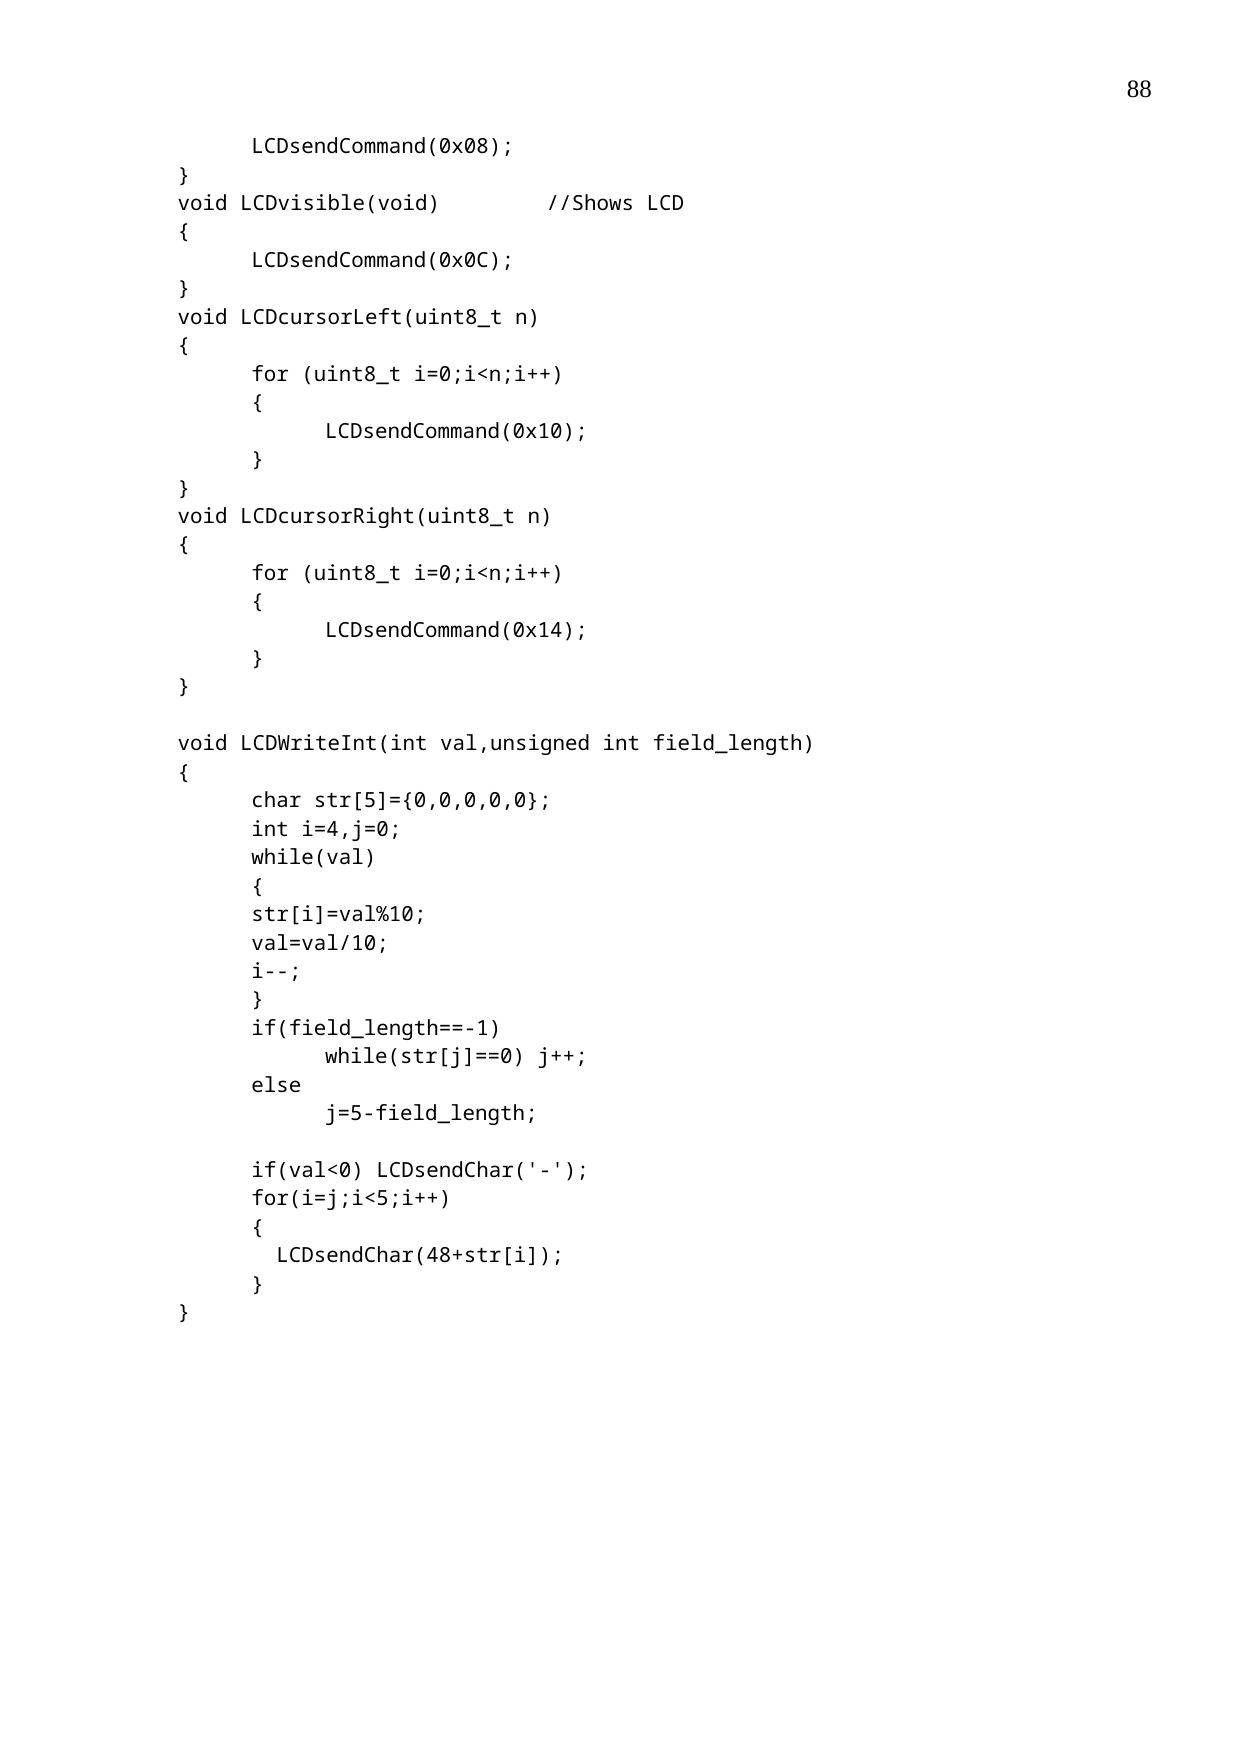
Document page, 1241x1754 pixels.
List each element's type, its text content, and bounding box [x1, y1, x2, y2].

text int i=4,j=0; [177, 814, 1152, 842]
text for (uint8_t i=0;i<n;i++) [177, 359, 1152, 387]
text while(val) [177, 842, 1152, 871]
text { [177, 1212, 1152, 1240]
text } [177, 984, 1152, 1013]
text { [177, 529, 1152, 558]
text { [177, 871, 1152, 899]
text i--; [177, 956, 1152, 984]
text } [177, 160, 1152, 188]
text for (uint8_t i=0;i<n;i++) [177, 558, 1152, 586]
text else [177, 1070, 1152, 1098]
text } [177, 273, 1152, 302]
text str[i]=val%10; [177, 899, 1152, 928]
text LCDsendChar(48+str[i]); [177, 1240, 1152, 1269]
text if(field_length==-1) [177, 1013, 1152, 1041]
text } [177, 643, 1152, 672]
text if(val<0) LCDsendChar('-'); [177, 1155, 1152, 1183]
text LCDsendCommand(0x10); [177, 416, 1152, 444]
text { [177, 757, 1152, 785]
text void LCDcursorRight(uint8_t n) [177, 501, 1152, 529]
text j=5-field_length; [177, 1098, 1152, 1127]
text } [177, 1297, 1152, 1326]
text void LCDcursorLeft(uint8_t n) [177, 302, 1152, 330]
text for(i=j;i<5;i++) [177, 1183, 1152, 1212]
text LCDsendCommand(0x08); [177, 131, 1152, 160]
text void LCDvisible(void) //Shows LCD [177, 188, 1152, 217]
text LCDsendCommand(0x14); [177, 615, 1152, 643]
text while(str[j]==0) j++; [177, 1041, 1152, 1070]
text { [177, 330, 1152, 359]
text } [177, 672, 1152, 700]
text char str[5]={0,0,0,0,0}; [177, 785, 1152, 814]
text { [177, 387, 1152, 416]
text { [177, 217, 1152, 245]
text { [177, 586, 1152, 615]
text val=val/10; [177, 928, 1152, 956]
text void LCDWriteInt(int val,unsigned int field_length) [177, 728, 1152, 757]
text LCDsendCommand(0x0C); [177, 245, 1152, 273]
text } [177, 1269, 1152, 1297]
text } [177, 473, 1152, 501]
text } [177, 444, 1152, 473]
